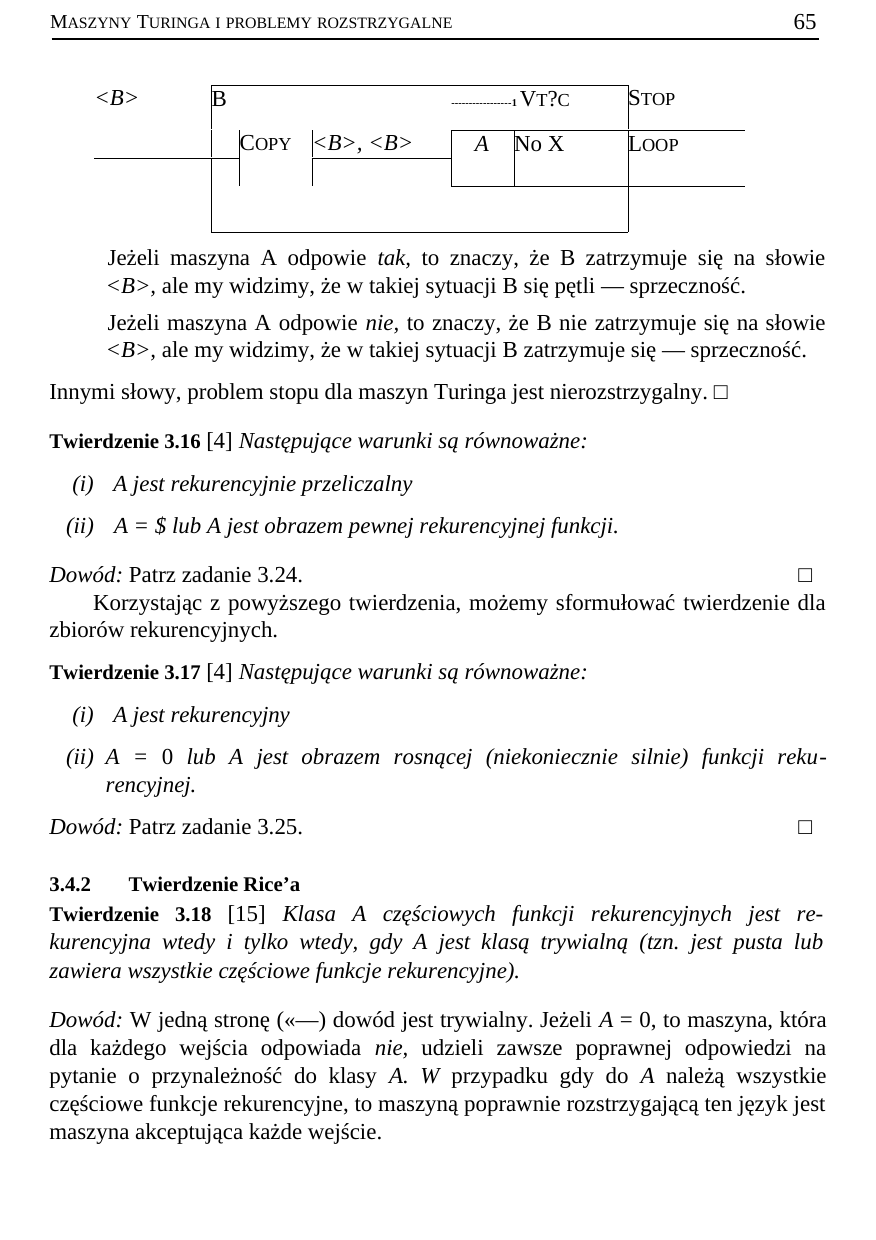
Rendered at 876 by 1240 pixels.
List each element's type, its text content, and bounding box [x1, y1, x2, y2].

table_header 1 Vt?c [451, 86, 628, 129]
table_cell [313, 159, 451, 186]
table_cell A [452, 131, 514, 186]
table_header B [212, 86, 451, 129]
text Jeżeli maszyna A odpowie nie, to znaczy, że B nie zatrzymuje się na słowie <B>, ale my widzimy, że w takiej sytuacji B zatrzymuje się — sprzeczność. [105, 309, 827, 363]
text Maszyny Turinga i problemy rozstrzygalne [50, 10, 477, 33]
table_header Stop [629, 85, 745, 129]
text Korzystając z powyższego twierdzenia, możemy sformułować twierdzenie dla zbiorów rekurencyjnych. [49, 588, 827, 642]
table_cell Loop [629, 131, 745, 186]
table_cell [212, 130, 239, 157]
table_cell [451, 187, 628, 232]
subtitle 3.4.2 Twierdzenie Rice’a [49, 872, 827, 896]
text 65 [793, 8, 821, 34]
table_cell [212, 186, 451, 232]
text Twierdzenie 3.16 [4] Następujące warunki są równoważne: [49, 427, 827, 453]
list A jest rekurencyjnie przeliczalny [49, 470, 827, 496]
list A = $ lub A jest obrazem pewnej rekurencyjnej funkcji. [49, 512, 827, 538]
list A = 0 lub A jest obrazem rosnącej (niekoniecznie silnie) funkcji reku­rencyjnej. [66, 743, 827, 797]
list A jest rekurencyjny [49, 701, 827, 727]
table_header <B> [94, 85, 211, 157]
text Innymi słowy, problem stopu dla maszyn Turinga jest nierozstrzygalny. □ [49, 378, 827, 405]
table_cell [629, 187, 745, 232]
table_cell [94, 159, 211, 232]
text Dowód: W jedną stronę («—) dowód jest trywialny. Jeżeli A = 0, to maszyna, która dla każdego wejścia odpowiada nie, udzieli zawsze poprawnej odpowiedzi na pytanie o przynależność do klasy A. W przypadku gdy do A należą wszyst­kie częściowe funkcje rekurencyjne, to maszyną poprawnie rozstrzygającą ten język jest maszyna akceptująca każde wejście. [49, 1006, 827, 1144]
table_cell Copy [240, 130, 312, 186]
text Twierdzenie 3.18 [15] Klasa A częściowych funkcji rekurencyjnych jest re- kurencyjna wtedy i tylko wtedy, gdy A jest klasą trywialną (tzn. jest pusta lub zawiera wszystkie częściowe funkcje rekurencyjne). [49, 900, 827, 983]
text Jeżeli maszyna A odpowie tak, to znaczy, że B zatrzymuje się na słowie <B>, ale my widzimy, że w takiej sytuacji B się pętli — sprzeczność. [105, 244, 827, 299]
text Dowód: Patrz zadanie 3.25. □ [49, 813, 827, 839]
table_cell [212, 159, 239, 186]
table_cell <B>, <B> [313, 130, 451, 157]
table_cell No X [515, 131, 628, 186]
text Dowód: Patrz zadanie 3.24. □ [49, 561, 827, 587]
text Twierdzenie 3.17 [4] Następujące warunki są równoważne: [49, 658, 827, 685]
